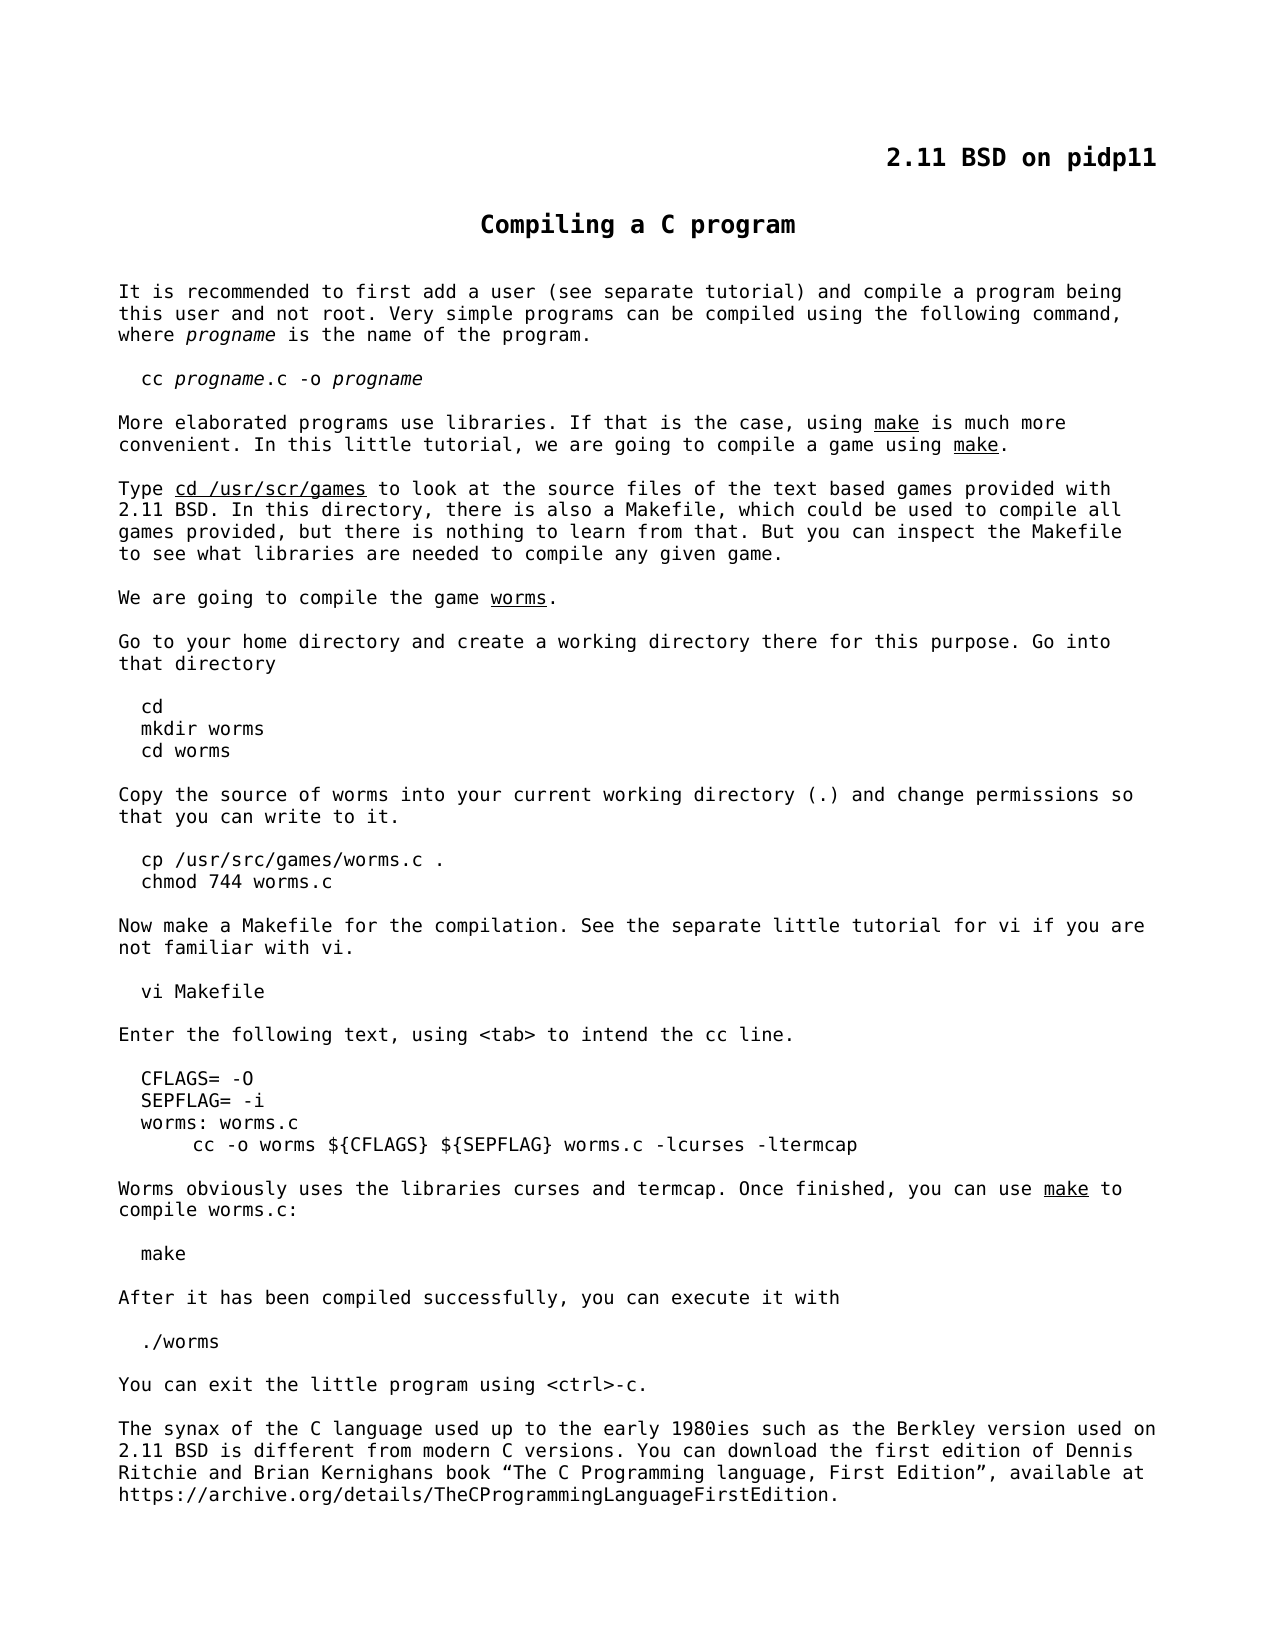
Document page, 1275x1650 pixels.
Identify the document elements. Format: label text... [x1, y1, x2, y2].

text You can exit the little program using <ctrl>-c. [118, 1374, 1157, 1396]
text We are going to compile the game worms. [118, 587, 1157, 609]
text mkdir worms [118, 718, 1157, 740]
text cd worms [118, 740, 1157, 762]
text More elaborated programs use libraries. If that is the case, using make is much more convenient. In this little tutorial, we are going to compile a game using make. [118, 412, 1157, 456]
title 2.11 BSD on pidp11 [118, 143, 1157, 172]
text Type cd /usr/scr/games to look at the source files of the text based games provided with 2.11 BSD. In this directory, there is also a Makefile, which could be used to compile all games provided, but there is nothing to learn from that. But you can inspect the Makefile to see what libraries are needed to compile any given game. [118, 477, 1157, 565]
text vi Makefile [118, 981, 1157, 1002]
text chmod 744 worms.c [118, 871, 1157, 893]
text cc -o worms ${CFLAGS} ${SEPFLAG} worms.c -lcurses -ltermcap [118, 1134, 1157, 1156]
text worms: worms.c [118, 1112, 1157, 1134]
text It is recommended to first add a user (see separate tutorial) and compile a program being this user and not root. Very simple programs can be compiled using the following command, where progname is the name of the program. [118, 281, 1157, 346]
text cd [118, 696, 1157, 718]
text ./worms [118, 1331, 1157, 1352]
text make [118, 1243, 1157, 1265]
text Enter the following text, using <tab> to intend the cc line. [118, 1024, 1157, 1046]
text Worms obviously uses the libraries curses and termcap. Once finished, you can use make to compile worms.c: [118, 1177, 1157, 1221]
text SEPFLAG= -i [118, 1090, 1157, 1112]
text After it has been compiled successfully, you can execute it with [118, 1287, 1157, 1309]
text Go to your home directory and create a working directory there for this purpose. Go into that directory [118, 631, 1157, 674]
text Copy the source of worms into your current working directory (.) and change permissions so that you can write to it. [118, 784, 1157, 827]
text cc progname.c -o progname [118, 368, 1157, 390]
text cp /usr/src/games/worms.c . [118, 849, 1157, 871]
text Now make a Makefile for the compilation. See the separate little tutorial for vi if you are not familiar with vi. [118, 915, 1157, 959]
title Compiling a C program [118, 210, 1157, 239]
text CFLAGS= -O [118, 1068, 1157, 1090]
text The synax of the C language used up to the early 1980ies such as the Berkley version used on 2.11 BSD is different from modern C versions. You can download the first edition of Dennis Ritchie and Brian Kernighans book “The C Programming language, First Edition”, available at https://archive.org/details/TheCProgrammingLanguageFirstEdition. [118, 1418, 1157, 1506]
